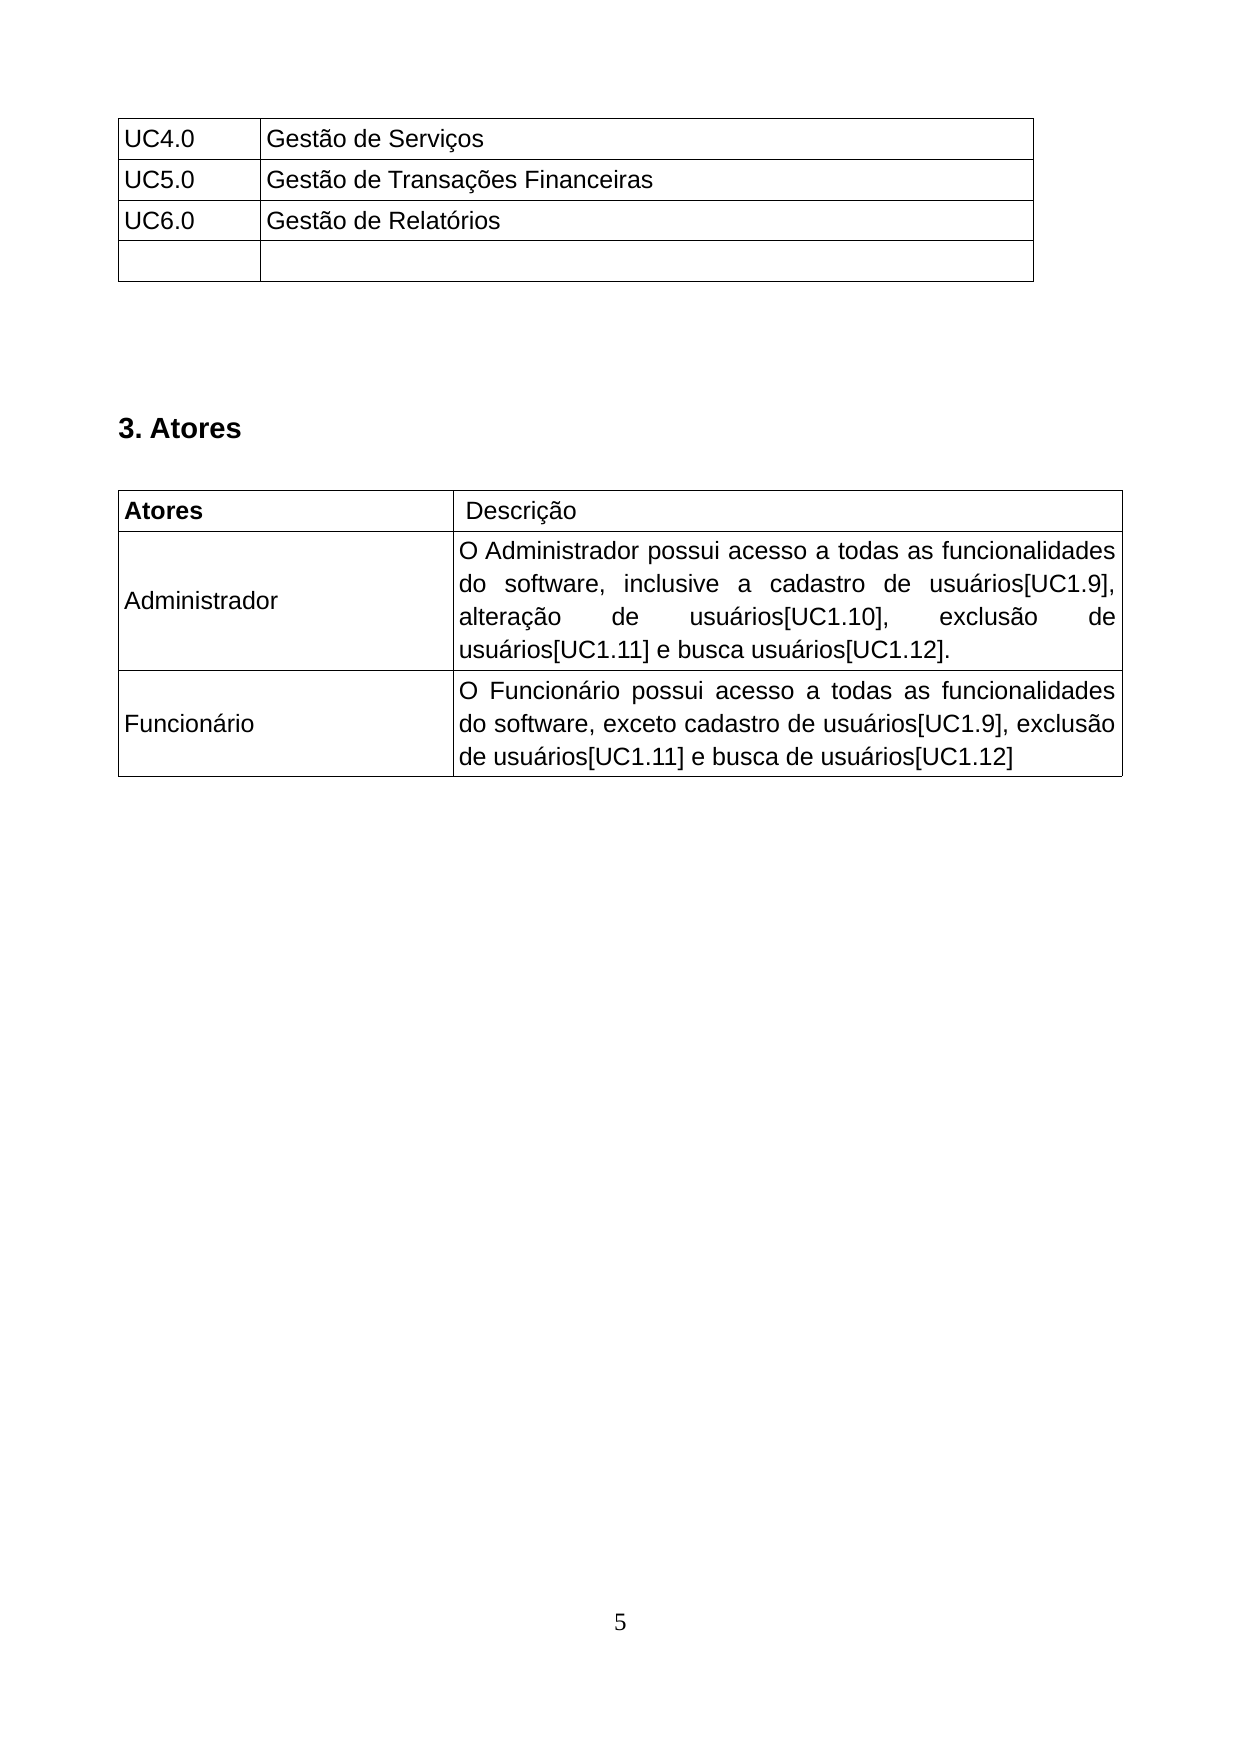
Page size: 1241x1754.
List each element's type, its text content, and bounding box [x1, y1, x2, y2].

table_cell Funcionário [119, 671, 453, 776]
table_cell [119, 241, 260, 281]
table_cell Gestão de Relatórios [261, 201, 1033, 240]
table_cell O Funcionário possui acesso a todas as funcionalidades do software, exceto cadastro de usuários[UC1.9], exclusão de usuários[UC1.11] e busca de usuários[UC1.12] [454, 671, 1122, 776]
table_cell UC5.0 [119, 160, 260, 199]
table_cell [261, 241, 1033, 281]
table_cell Gestão de Serviços [261, 119, 1033, 159]
table_cell UC6.0 [119, 201, 260, 240]
table_header Descrição [454, 491, 1122, 531]
table_cell Gestão de Transações Financeiras [261, 160, 1033, 199]
subtitle 3. Atores [118, 411, 1122, 478]
table_header Atores [119, 491, 453, 531]
table_cell UC4.0 [119, 119, 260, 159]
table_cell Administrador [119, 532, 453, 670]
table_cell O Administrador possui acesso a todas as funcionalidades do software, inclusive a cadastro de usuários[UC1.9], alteração de usuários[UC1.10], exclusão de usuários[UC1.11] e busca usuários[UC1.12]. [454, 532, 1122, 670]
